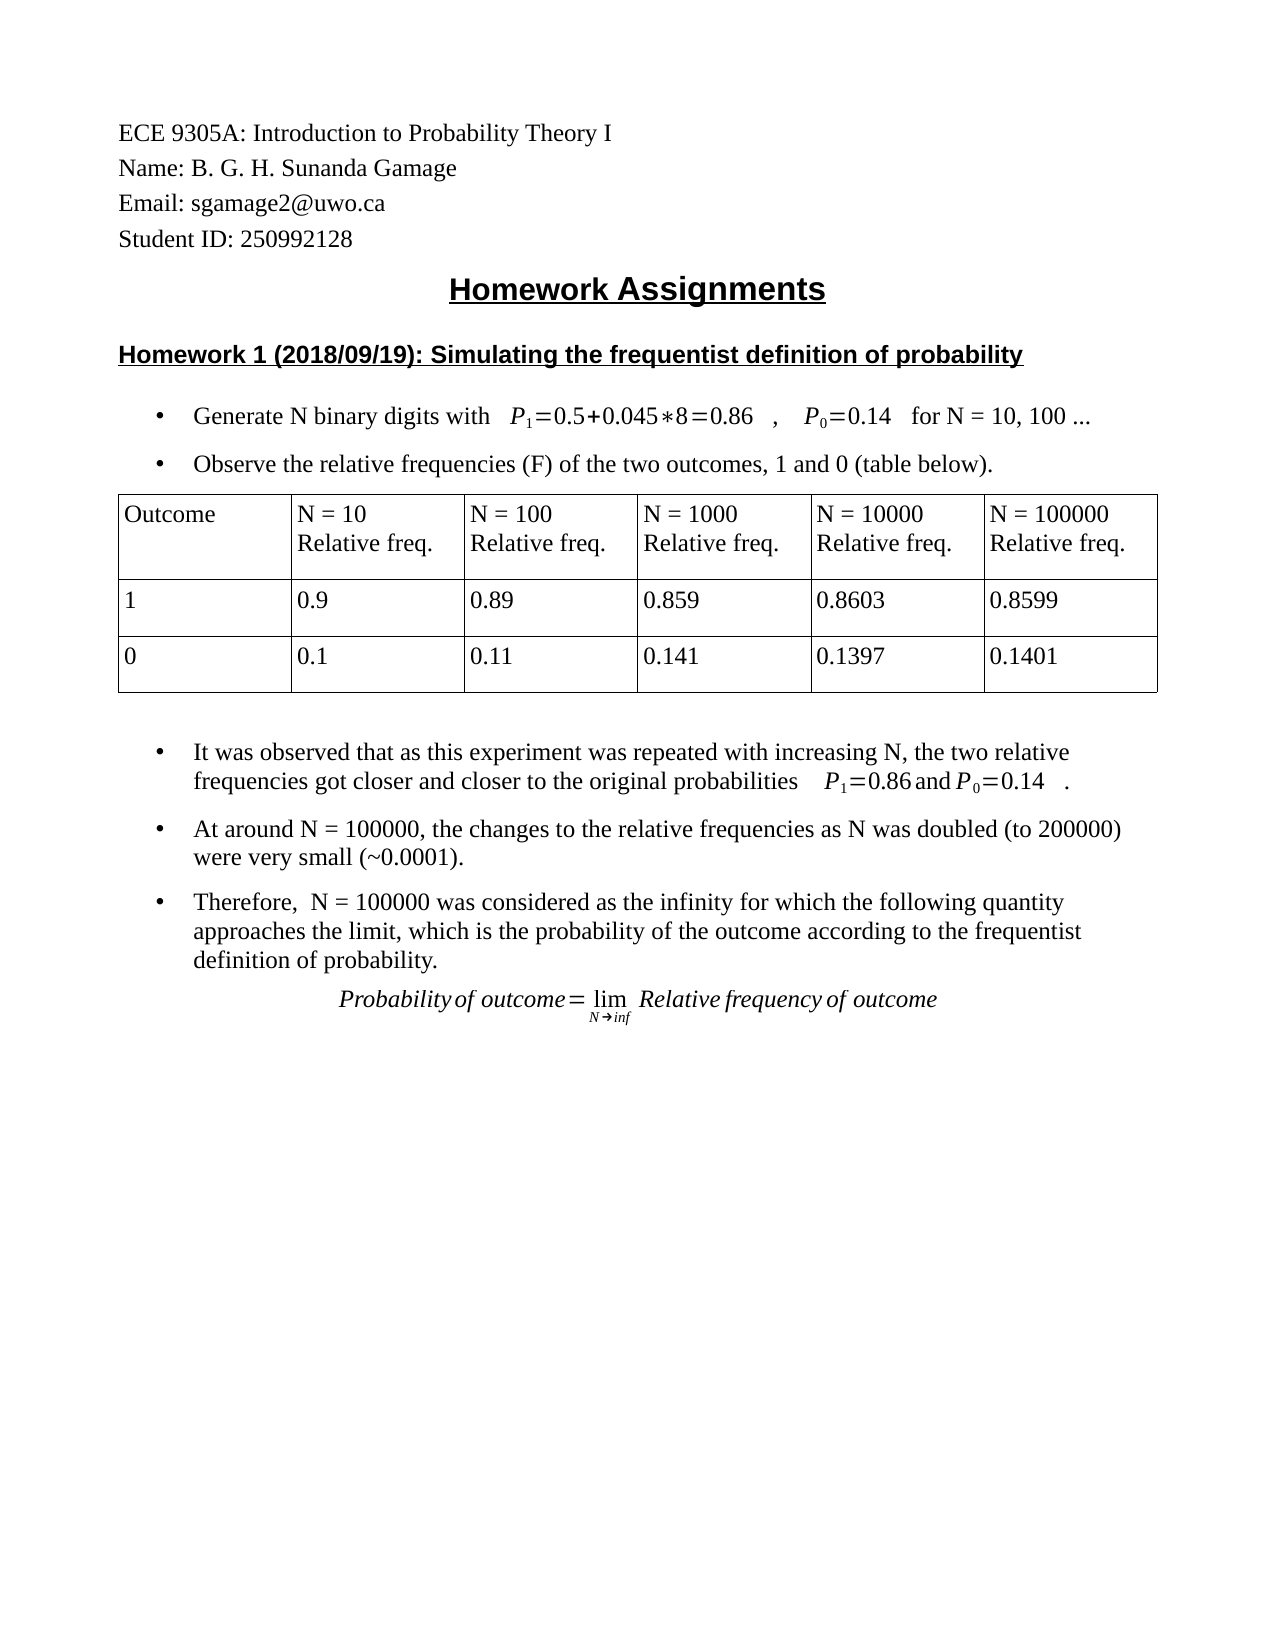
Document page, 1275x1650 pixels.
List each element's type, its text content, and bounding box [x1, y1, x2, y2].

table_header N = 1000 Relative freq. [638, 495, 811, 579]
text Name: B. G. H. Sunanda Gamage [118, 153, 1157, 182]
table_cell 0.1401 [985, 637, 1157, 692]
table_header N = 100000 Relative freq. [985, 495, 1157, 579]
table_header N = 10000 Relative freq. [812, 495, 984, 579]
table_cell 0.141 [638, 637, 811, 692]
text ECE 9305A: Introduction to Probability Theory I [118, 118, 1157, 147]
text Student ID: 250992128 [118, 224, 1157, 252]
table_cell 1 [119, 580, 291, 636]
subtitle Homework 1 (2018/09/19): Simulating the frequentist definition of probability [118, 340, 1157, 368]
table_header Outcome [119, 495, 291, 579]
table_header N = 10 Relative freq. [292, 495, 464, 579]
table_cell 0.1 [292, 637, 464, 692]
table_header N = 100 Relative freq. [465, 495, 637, 579]
table_cell 0.859 [638, 580, 811, 636]
list Generate N binary digits with, for N = 10, 100 ... [156, 401, 1157, 432]
table_cell 0.89 [465, 580, 637, 636]
list At around N = 100000, the changes to the relative frequencies as N was doubled (to 200000) were very small (~0.0001). [156, 814, 1157, 871]
table_cell 0 [119, 637, 291, 692]
list It was observed that as this experiment was repeated with increasing N, the two relative frequencies got closer and closer to the original probabilities . [156, 737, 1157, 797]
table_cell 0.8603 [812, 580, 984, 636]
table_cell 0.11 [465, 637, 637, 692]
list Observe the relative frequencies (F) of the two outcomes, 1 and 0 (table below). [156, 449, 1157, 477]
table_cell 0.1397 [812, 637, 984, 692]
text Email: sgamage2@uwo.ca [118, 188, 1157, 217]
table_cell 0.8599 [985, 580, 1157, 636]
list Therefore, N = 100000 was considered as the infinity for which the following quantity approaches the limit, which is the probability of the outcome according to the frequentist definition of probability. [156, 887, 1157, 974]
table_cell 0.9 [292, 580, 464, 636]
title Homework Assignments [118, 269, 1157, 307]
